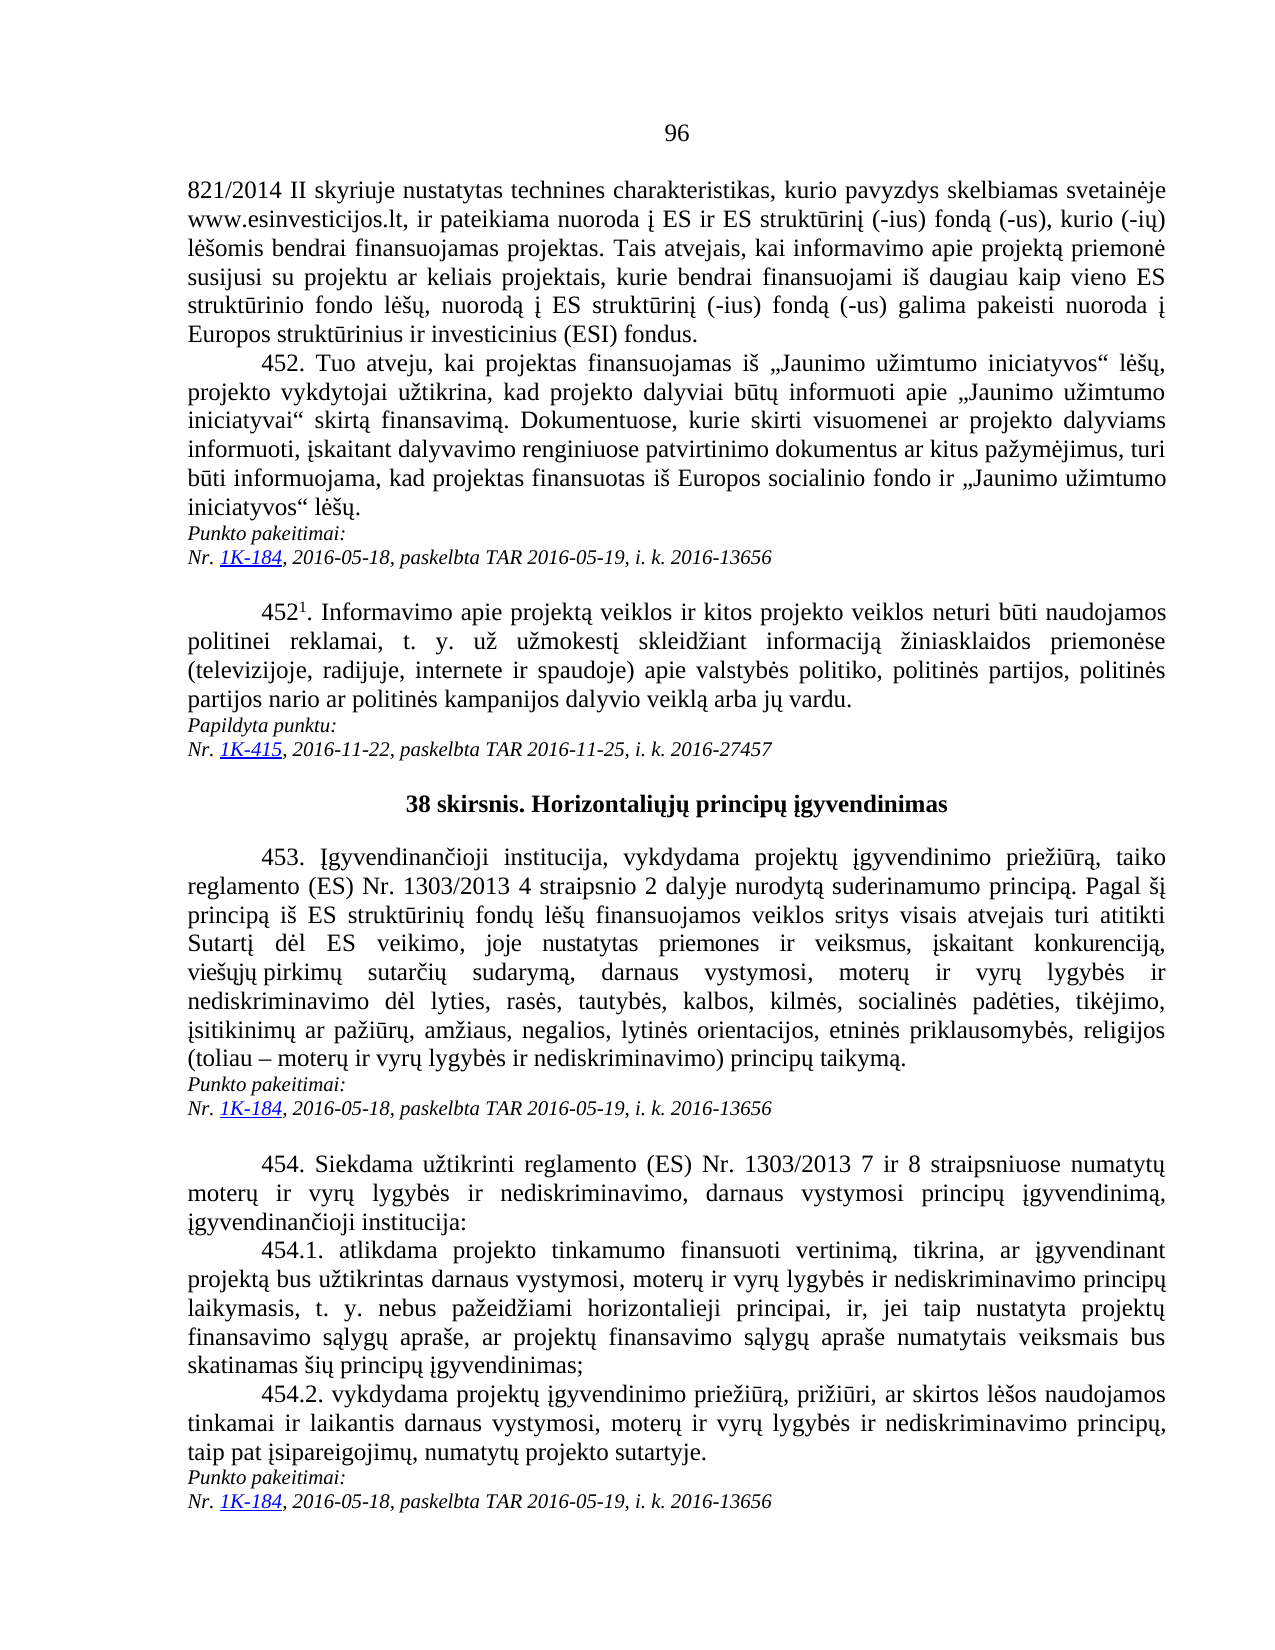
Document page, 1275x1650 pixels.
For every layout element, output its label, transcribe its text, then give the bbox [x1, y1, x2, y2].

text Punkto pakeitimai: [187, 521, 1167, 545]
text Nr. 1K-184, 2016-05-18, paskelbta TAR 2016-05-19, i. k. 2016-13656 [187, 1489, 1167, 1513]
text 454.2. vykdydama projektų įgyvendinimo priežiūrą, prižiūri, ar skirtos lėšos naudojamos tinkamai ir laikantis darnaus vystymosi, moterų ir vyrų lygybės ir nediskriminavimo principų, taip pat įsipareigojimų, numatytų projekto sutartyje. [187, 1379, 1167, 1465]
text 38 skirsnis. Horizontaliųjų principų įgyvendinimas [246, 789, 1107, 818]
text 453. Įgyvendinančioji institucija, vykdydama projektų įgyvendinimo priežiūrą, taiko reglamento (ES) Nr. 1303/2013 4 straipsnio 2 dalyje nurodytą suderinamumo principą. Pagal šį principą iš ES struktūrinių fondų lėšų finansuojamos veiklos sritys visais atvejais turi atitikti Sutartį dėl ES veikimo, joje nustatytas priemones ir veiksmus, įskaitant konkurenciją, viešųjų pirkimų sutarčių sudarymą, darnaus vystymosi, moterų ir vyrų lygybės ir nediskriminavimo dėl lyties, rasės, tautybės, kalbos, kilmės, socialinės padėties, tikėjimo, įsitikinimų ar pažiūrų, amžiaus, negalios, lytinės orientacijos, etninės priklausomybės, religijos (toliau – moterų ir vyrų lygybės ir nediskriminavimo) principų taikymą. [187, 842, 1167, 1072]
text Papildyta punktu: [187, 712, 1167, 737]
text Nr. 1K-184, 2016-05-18, paskelbta TAR 2016-05-19, i. k. 2016-13656 [187, 1096, 1167, 1120]
text 821/2014 II skyriuje nustatytas technines charakteristikas, kurio pavyzdys skelbiamas svetainėje www.esinvesticijos.lt, ir pateikiama nuoroda į ES ir ES struktūrinį (-ius) fondą (-us), kurio (-ių) lėšomis bendrai finansuojamas projektas. Tais atvejais, kai informavimo apie projektą priemonė susijusi su projektu ar keliais projektais, kurie bendrai finansuojami iš daugiau kaip vieno ES struktūrinio fondo lėšų, nuorodą į ES struktūrinį (-ius) fondą (-us) galima pakeisti nuoroda į Europos struktūrinius ir investicinius (ESI) fondus. [187, 176, 1167, 348]
text 454.1. atlikdama projekto tinkamumo finansuoti vertinimą, tikrina, ar įgyvendinant projektą bus užtikrintas darnaus vystymosi, moterų ir vyrų lygybės ir nediskriminavimo principų laikymasis, t. y. nebus pažeidžiami horizontalieji principai, ir, jei taip nustatyta projektų finansavimo sąlygų apraše, ar projektų finansavimo sąlygų apraše numatytais veiksmais bus skatinamas šių principų įgyvendinimas; [187, 1235, 1167, 1379]
text Nr. 1K-184, 2016-05-18, paskelbta TAR 2016-05-19, i. k. 2016-13656 [187, 545, 1167, 569]
text Punkto pakeitimai: [187, 1465, 1167, 1489]
text 452. Tuo atveju, kai projektas finansuojamas iš „Jaunimo užimtumo iniciatyvos“ lėšų, projekto vykdytojai užtikrina, kad projekto dalyviai būtų informuoti apie „Jaunimo užimtumo iniciatyvai“ skirtą finansavimą. Dokumentuose, kurie skirti visuomenei ar projekto dalyviams informuoti, įskaitant dalyvavimo renginiuose patvirtinimo dokumentus ar kitus pažymėjimus, turi būti informuojama, kad projektas finansuotas iš Europos socialinio fondo ir „Jaunimo užimtumo iniciatyvos“ lėšų. [187, 348, 1167, 521]
text Nr. 1K-415, 2016-11-22, paskelbta TAR 2016-11-25, i. k. 2016-27457 [187, 737, 1167, 761]
text 454. Siekdama užtikrinti reglamento (ES) Nr. 1303/2013 7 ir 8 straipsniuose numatytų moterų ir vyrų lygybės ir nediskriminavimo, darnaus vystymosi principų įgyvendinimą, įgyvendinančioji institucija: [187, 1149, 1167, 1235]
text 4521. Informavimo apie projektą veiklos ir kitos projekto veiklos neturi būti naudojamos politinei reklamai, t. y. už užmokestį skleidžiant informaciją žiniasklaidos priemonėse (televizijoje, radijuje, internete ir spaudoje) apie valstybės politiko, politinės partijos, politinės partijos nario ar politinės kampanijos dalyvio veiklą arba jų vardu. [187, 597, 1167, 712]
text Punkto pakeitimai: [187, 1072, 1167, 1096]
